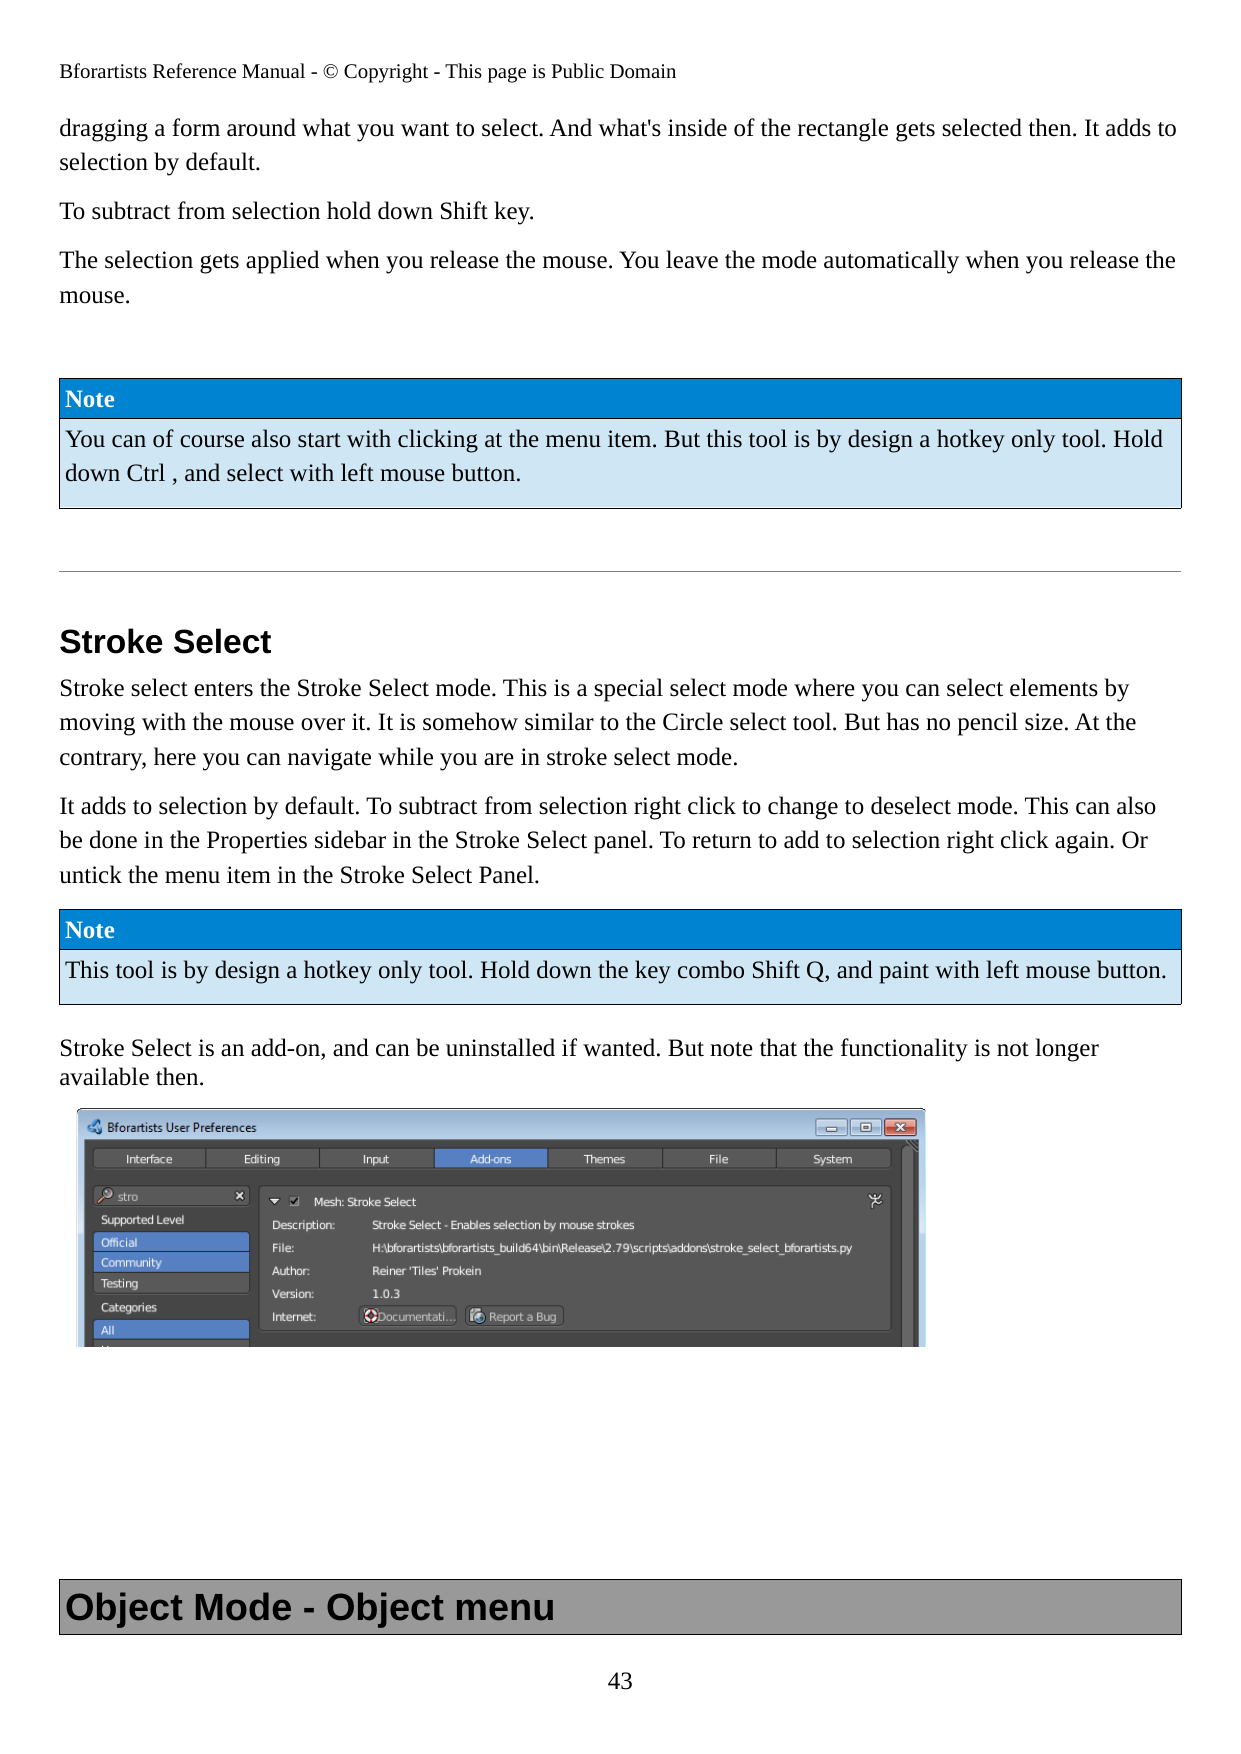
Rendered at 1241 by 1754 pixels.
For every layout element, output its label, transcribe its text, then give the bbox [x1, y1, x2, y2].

text The selection gets applied when you release the mouse. You leave the mode automatically when you release the mouse. [59, 245, 1181, 308]
text To subtract from selection hold down Shift key. [59, 196, 1181, 225]
text dragging a form around what you want to select. And what's inside of the rectangle gets selected then. It adds to selection by default. [59, 113, 1181, 176]
subtitle Stroke Select [59, 622, 1181, 660]
text Stroke Select is an add-on, and can be uninstalled if wanted. But note that the functionality is not longer available then. [59, 1033, 1181, 1090]
text It adds to selection by default. To subtract from selection right click to change to deselect mode. This can also be done in the Properties sidebar in the Stroke Select panel. To return to add to selection right click again. Or untick the menu item in the Stroke Select Panel. [59, 791, 1181, 888]
table_header Object Mode - Object menu [60, 1580, 1181, 1634]
table_cell You can of course also start with clicking at the menu item. But this tool is by design a hotkey only tool. Hold down Ctrl , and select with left mouse button. [60, 419, 1181, 507]
table_header Note [60, 910, 1181, 949]
picture [76, 1108, 926, 1347]
table_header Note [60, 379, 1181, 418]
text Stroke select enters the Stroke Select mode. This is a special select mode where you can select elements by moving with the mouse over it. It is somehow similar to the Circle select tool. But has no pencil size. At the contrary, here you can navigate while you are in stroke select mode. [59, 673, 1181, 771]
table_cell This tool is by design a hotkey only tool. Hold down the key combo Shift Q, and paint with left mouse button. [60, 950, 1181, 1004]
